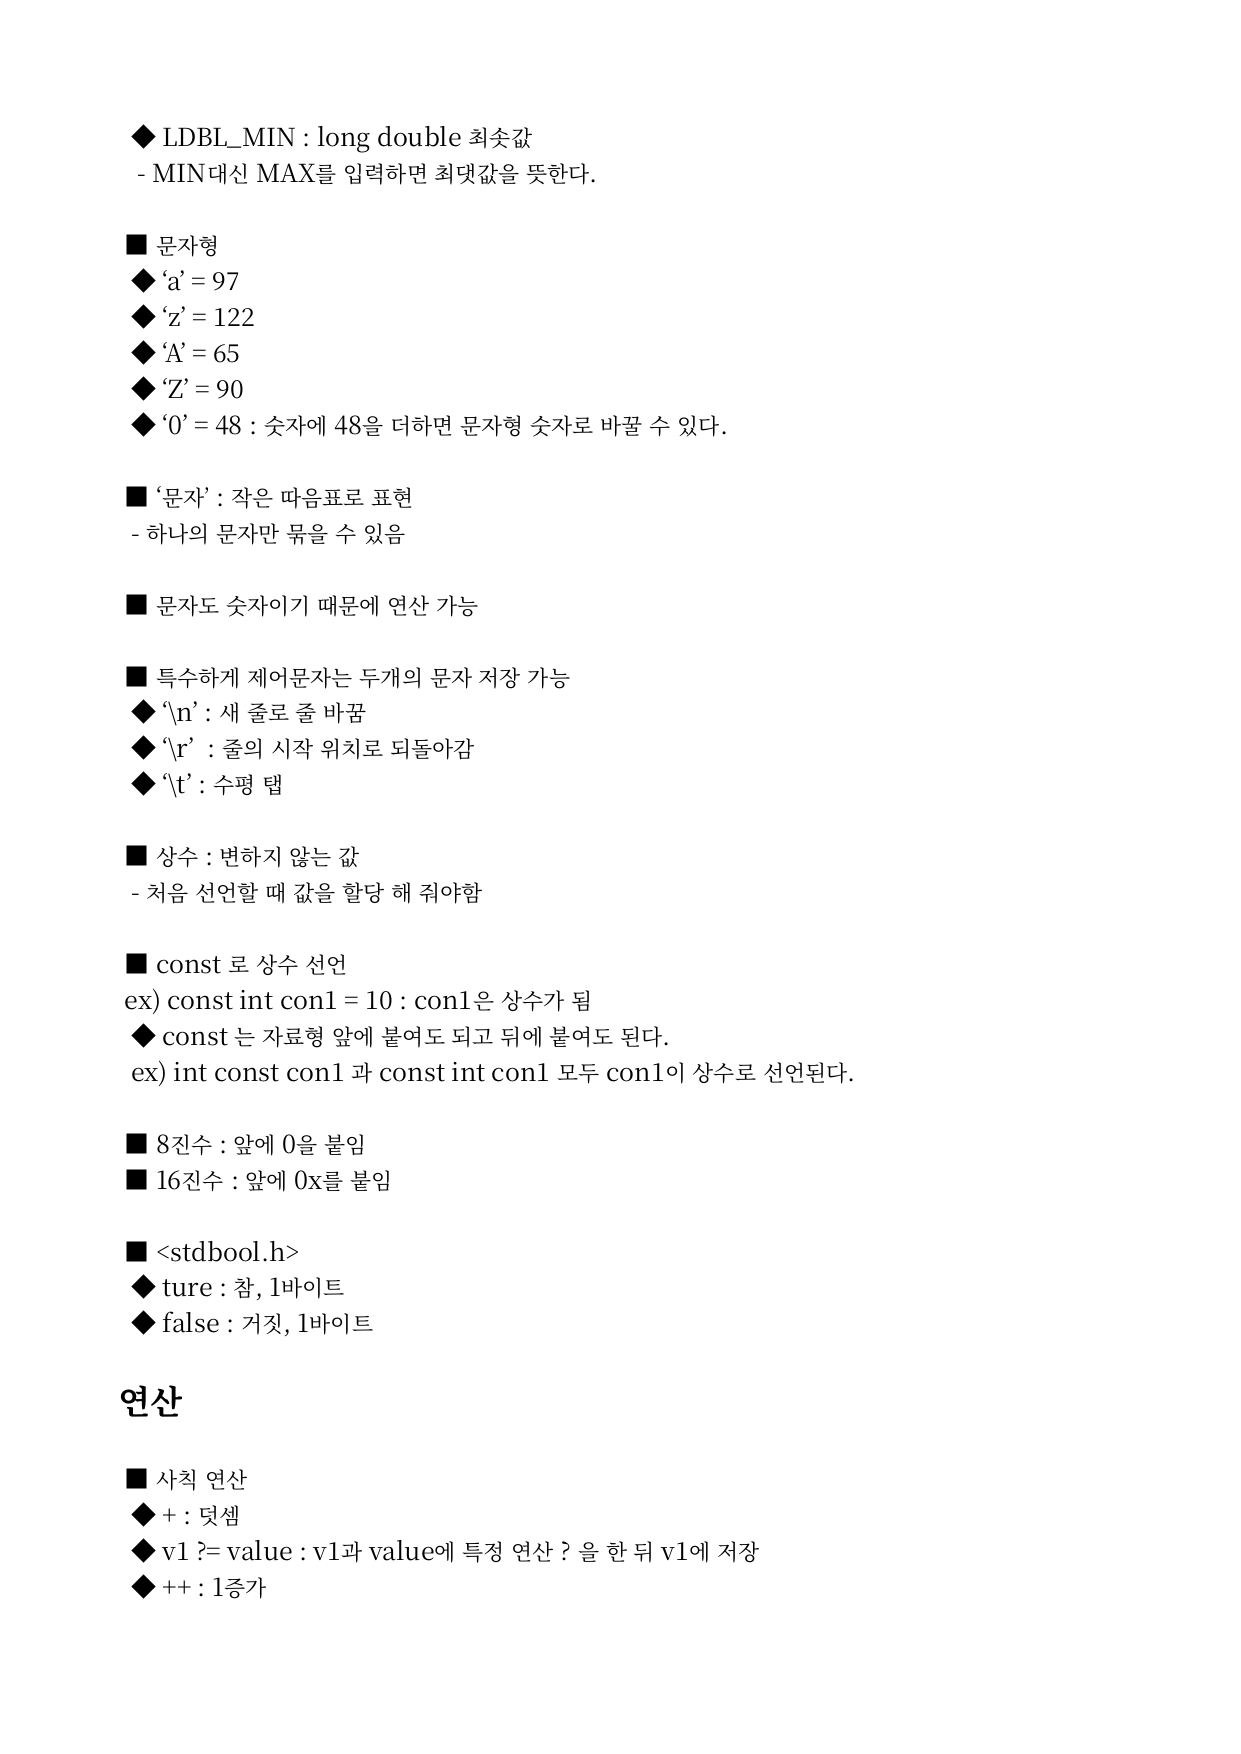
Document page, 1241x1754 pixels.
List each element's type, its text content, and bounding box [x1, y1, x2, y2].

text ◆ + : 덧셈 [118, 1496, 1122, 1532]
text ◆ ‘z’ = 122 [118, 298, 1122, 334]
text ◆ ‘0’ = 48 : 숫자에 48을 더하면 문자형 숫자로 바꿀 수 있다. [118, 406, 1122, 442]
text ■ 문자도 숫자이기 때문에 연산 가능 [118, 585, 1122, 621]
text ex) const int con1 = 10 : con1은 상수가 됨 [118, 981, 1122, 1017]
text ◆ ‘\t’ : 수평 탭 [118, 765, 1122, 801]
text ex) int const con1 과 const int con1 모두 con1이 상수로 선언된다. [118, 1052, 1122, 1088]
text ■ 8진수 : 앞에 0을 붙임 [118, 1124, 1122, 1160]
text ◆ v1 ?= value : v1과 value에 특정 연산 ? 을 한 뒤 v1에 저장 [118, 1532, 1122, 1568]
text ◆ ‘\n’ : 새 줄로 줄 바꿈 [118, 693, 1122, 729]
text ◆ ‘\r’ : 줄의 시작 위치로 되돌아감 [118, 729, 1122, 765]
text ◆ ‘A’ = 65 [118, 334, 1122, 370]
text ■ 사칙 연산 [118, 1460, 1122, 1496]
text ◆ ++ : 1증가 [118, 1568, 1122, 1603]
text ■ 16진수 : 앞에 0x를 붙임 [118, 1160, 1122, 1196]
text ■ 상수 : 변하지 않는 값 [118, 837, 1122, 873]
text ■ 문자형 [118, 226, 1122, 262]
text - MIN대신 MAX를 입력하면 최댓값을 뜻한다. [118, 154, 1122, 190]
text ■ const 로 상수 선언 [118, 945, 1122, 981]
text ◆ ‘a’ = 97 [118, 262, 1122, 298]
text ■ 특수하게 제어문자는 두개의 문자 저장 가능 [118, 657, 1122, 693]
text ◆ ture : 참, 1바이트 [118, 1268, 1122, 1304]
text ■ <stdbool.h> [118, 1232, 1122, 1268]
text - 하나의 문자만 묶을 수 있음 [118, 513, 1122, 549]
text ◆ ‘Z’ = 90 [118, 370, 1122, 406]
text ◆ false : 거짓, 1바이트 [118, 1304, 1122, 1340]
text ◆ LDBL_MIN : long double 최솟값 [118, 118, 1122, 154]
text - 처음 선언할 때 값을 할당 해 줘야함 [118, 873, 1122, 909]
text 연산 [118, 1376, 1122, 1424]
text ■ ‘문자’ : 작은 따음표로 표현 [118, 477, 1122, 513]
text ◆ const 는 자료형 앞에 붙여도 되고 뒤에 붙여도 된다. [118, 1017, 1122, 1052]
